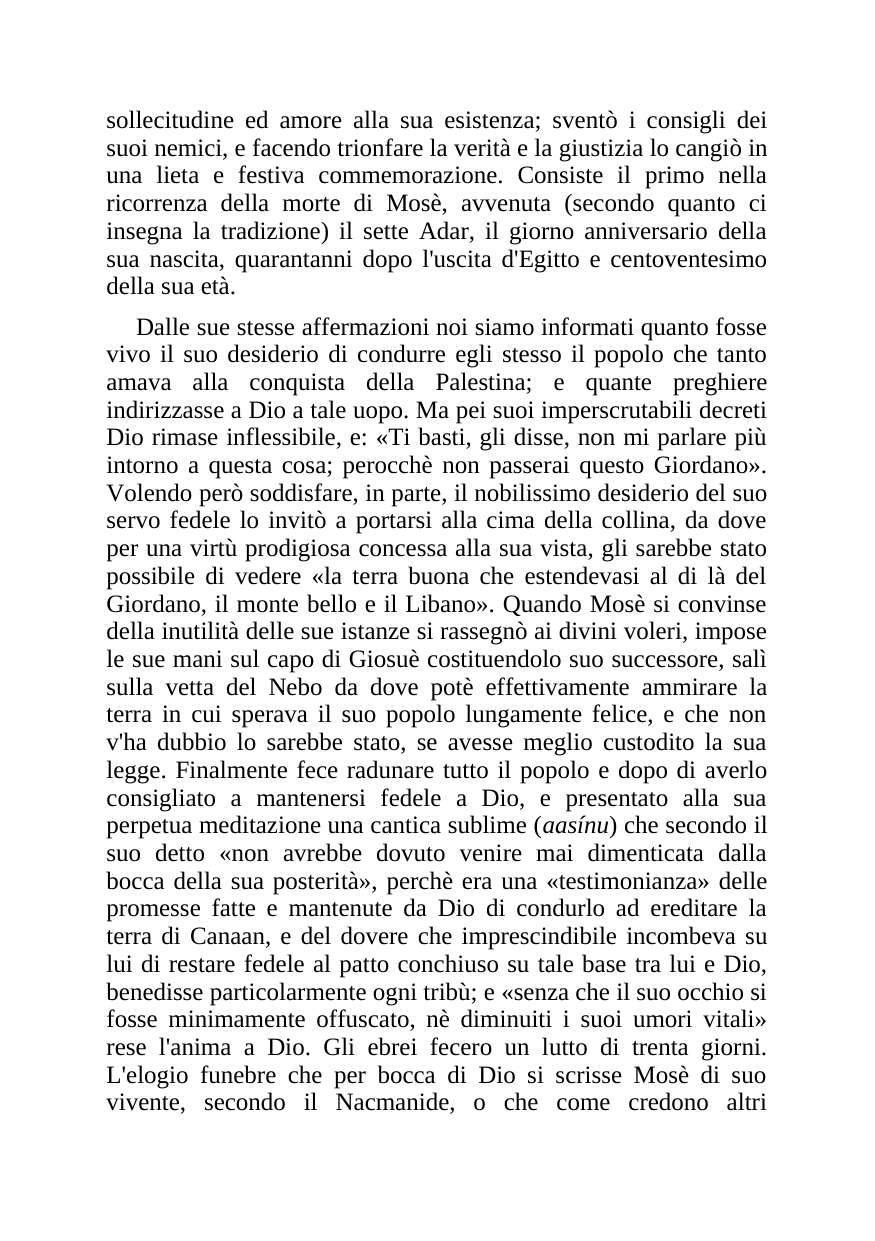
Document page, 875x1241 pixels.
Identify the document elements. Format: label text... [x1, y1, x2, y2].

text Dalle sue stesse affermazioni noi siamo informati quanto fosse vivo il suo desiderio di condurre egli stesso il popolo che tanto amava alla conquista della Palestina; e quante preghiere indirizzasse a Dio a tale uopo. Ma pei suoi imperscrutabili decreti Dio rimase inflessibile, e: «Ti basti, gli disse, non mi parlare più intorno a questa cosa; perocchè non passerai questo Giordano». Volendo però soddisfare, in parte, il nobilissimo desiderio del suo servo fedele lo invitò a portarsi alla cima della collina, da dove per una virtù prodigiosa concessa alla sua vista, gli sarebbe stato possibile di vedere «la terra buona che estendevasi al di là del Giordano, il monte bello e il Libano». Quando Mosè si convinse della inutilità delle sue istanze si rassegnò ai divini voleri, impose le sue mani sul capo di Giosuè costituendolo suo successore, salì sulla vetta del Nebo da dove potè effettivamente ammirare la terra in cui sperava il suo popolo lungamente felice, e che non v'ha dubbio lo sarebbe stato, se avesse meglio custodito la sua legge. Finalmente fece radunare tutto il popolo e dopo di averlo consigliato a mantenersi fedele a Dio, e presentato alla sua perpetua meditazione una cantica sublime (aasínu) che secondo il suo detto «non avrebbe dovuto venire mai dimenticata dalla bocca della sua posterità», perchè era una «testimonianza» delle promesse fatte e mantenute da Dio di condurlo ad ereditare la terra di Canaan, e del dovere che imprescindibile incombeva su lui di restare fedele al patto conchiuso su tale base tra lui e Dio, benedisse particolarmente ogni tribù; e «senza che il suo occhio si fosse minimamente offuscato, nè diminuiti i suoi umori vitali» rese l'anima a Dio. Gli ebrei fecero un lutto di trenta giorni. L'elogio funebre che per bocca di Dio si scrisse Mosè di suo vivente, secondo il Nacmanide, o che come credono altri [106, 313, 768, 1116]
text sollecitudine ed amore alla sua esistenza; sventò i consigli dei suoi nemici, e facendo trionfare la verità e la giustizia lo cangiò in una lieta e festiva commemorazione. Consiste il primo nella ricorrenza della morte di Mosè, avvenuta (secondo quanto ci insegna la tradizione) il sette Adar, il giorno anniversario della sua nascita, quarantanni dopo l'uscita d'Egitto e centoventesimo della sua età. [106, 106, 768, 300]
